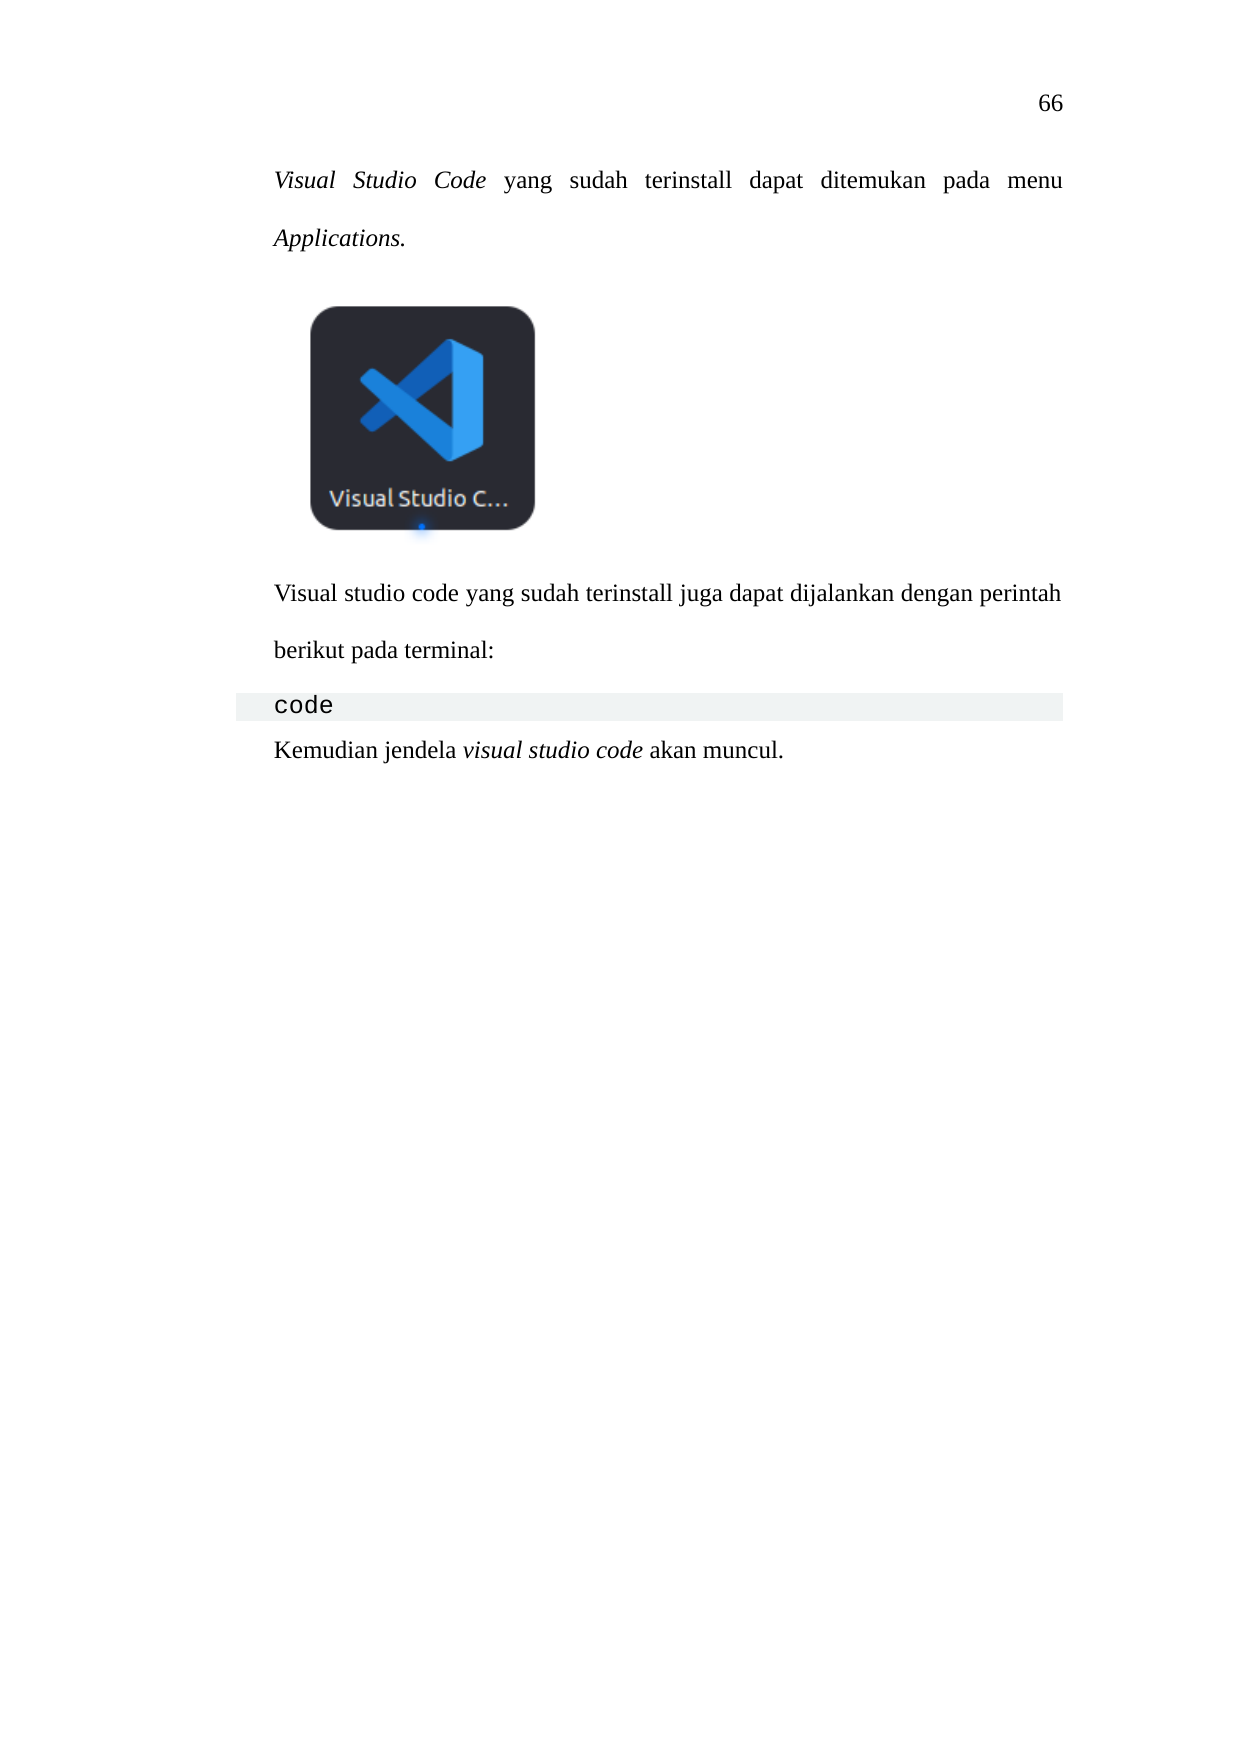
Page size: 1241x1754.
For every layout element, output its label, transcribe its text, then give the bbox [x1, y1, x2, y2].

list code [236, 693, 1063, 721]
list Kemudian jendela visual studio code akan muncul. [236, 735, 1063, 764]
picture [273, 280, 576, 549]
list Visual Studio Code yang sudah terinstall dapat ditemukan pada menu Applications. [236, 165, 1063, 252]
list Visual studio code yang sudah terinstall juga dapat dijalankan dengan perintah berikut pada terminal: [236, 578, 1063, 664]
